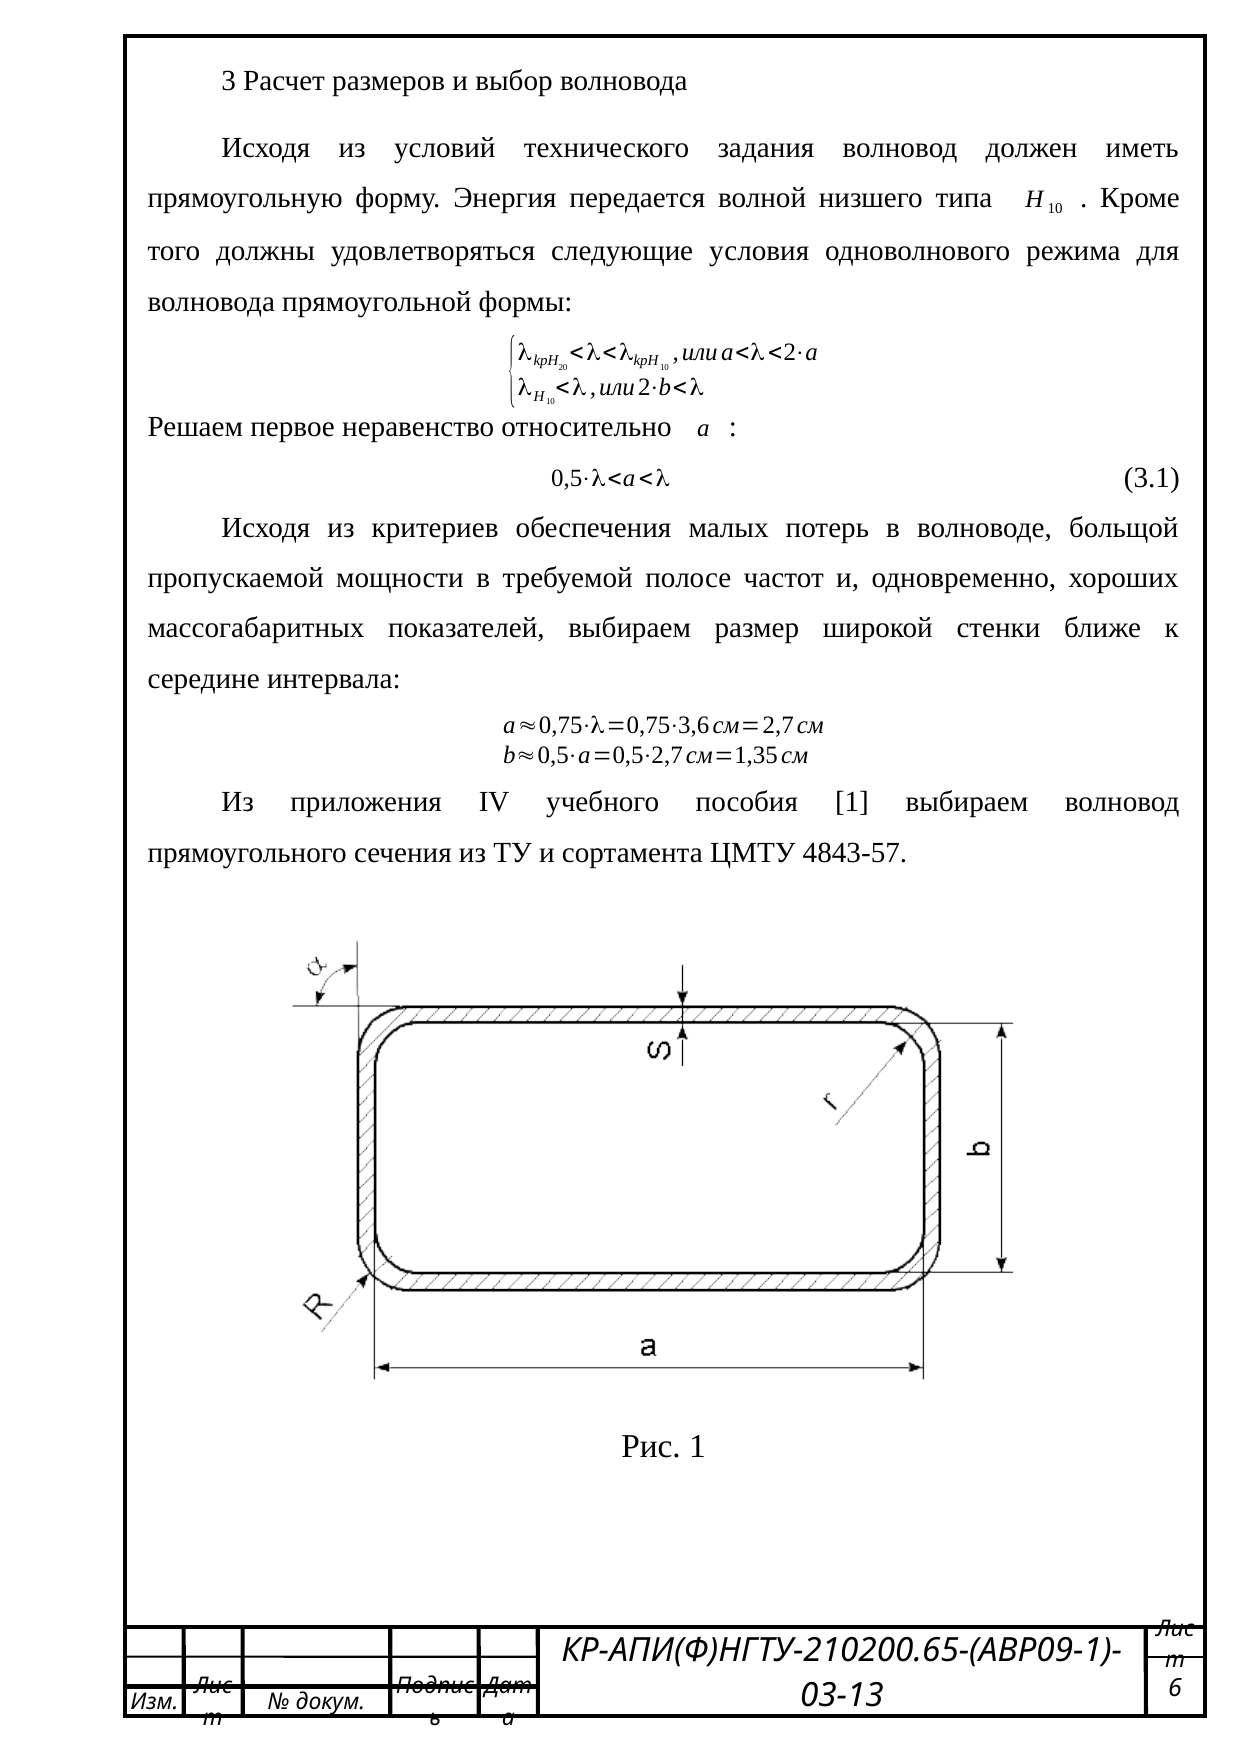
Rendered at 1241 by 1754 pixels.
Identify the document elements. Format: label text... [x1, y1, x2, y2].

picture [280, 935, 1048, 1408]
text 3 Расчет размеров и выбор волновода [147, 63, 1181, 97]
text Исходя из условий технического задания волновод должен иметь прямоугольную форму. Энергия передается волной низшего типа . Кроме того должны удовлетворяться следующие условия одноволнового режима для волновода прямоугольной формы: [147, 130, 1179, 317]
text Исходя из критериев обеспечения малых потерь в волноводе, больщой пропускаемой мощности в требуемой полосе частот и, одновременно, хороших массогабаритных показателей, выбираем размер широкой стенки ближе к середине интервала: [147, 510, 1179, 694]
text (3.1) [147, 460, 1179, 493]
text Рис. 1 [147, 1408, 1179, 1465]
text Решаем первое неравенство относительно : [147, 409, 1179, 443]
text Из приложения IV учебного пособия [1] выбираем волновод прямоугольного сечения из ТУ и сортамента ЦМТУ 4843-57. [147, 784, 1179, 868]
